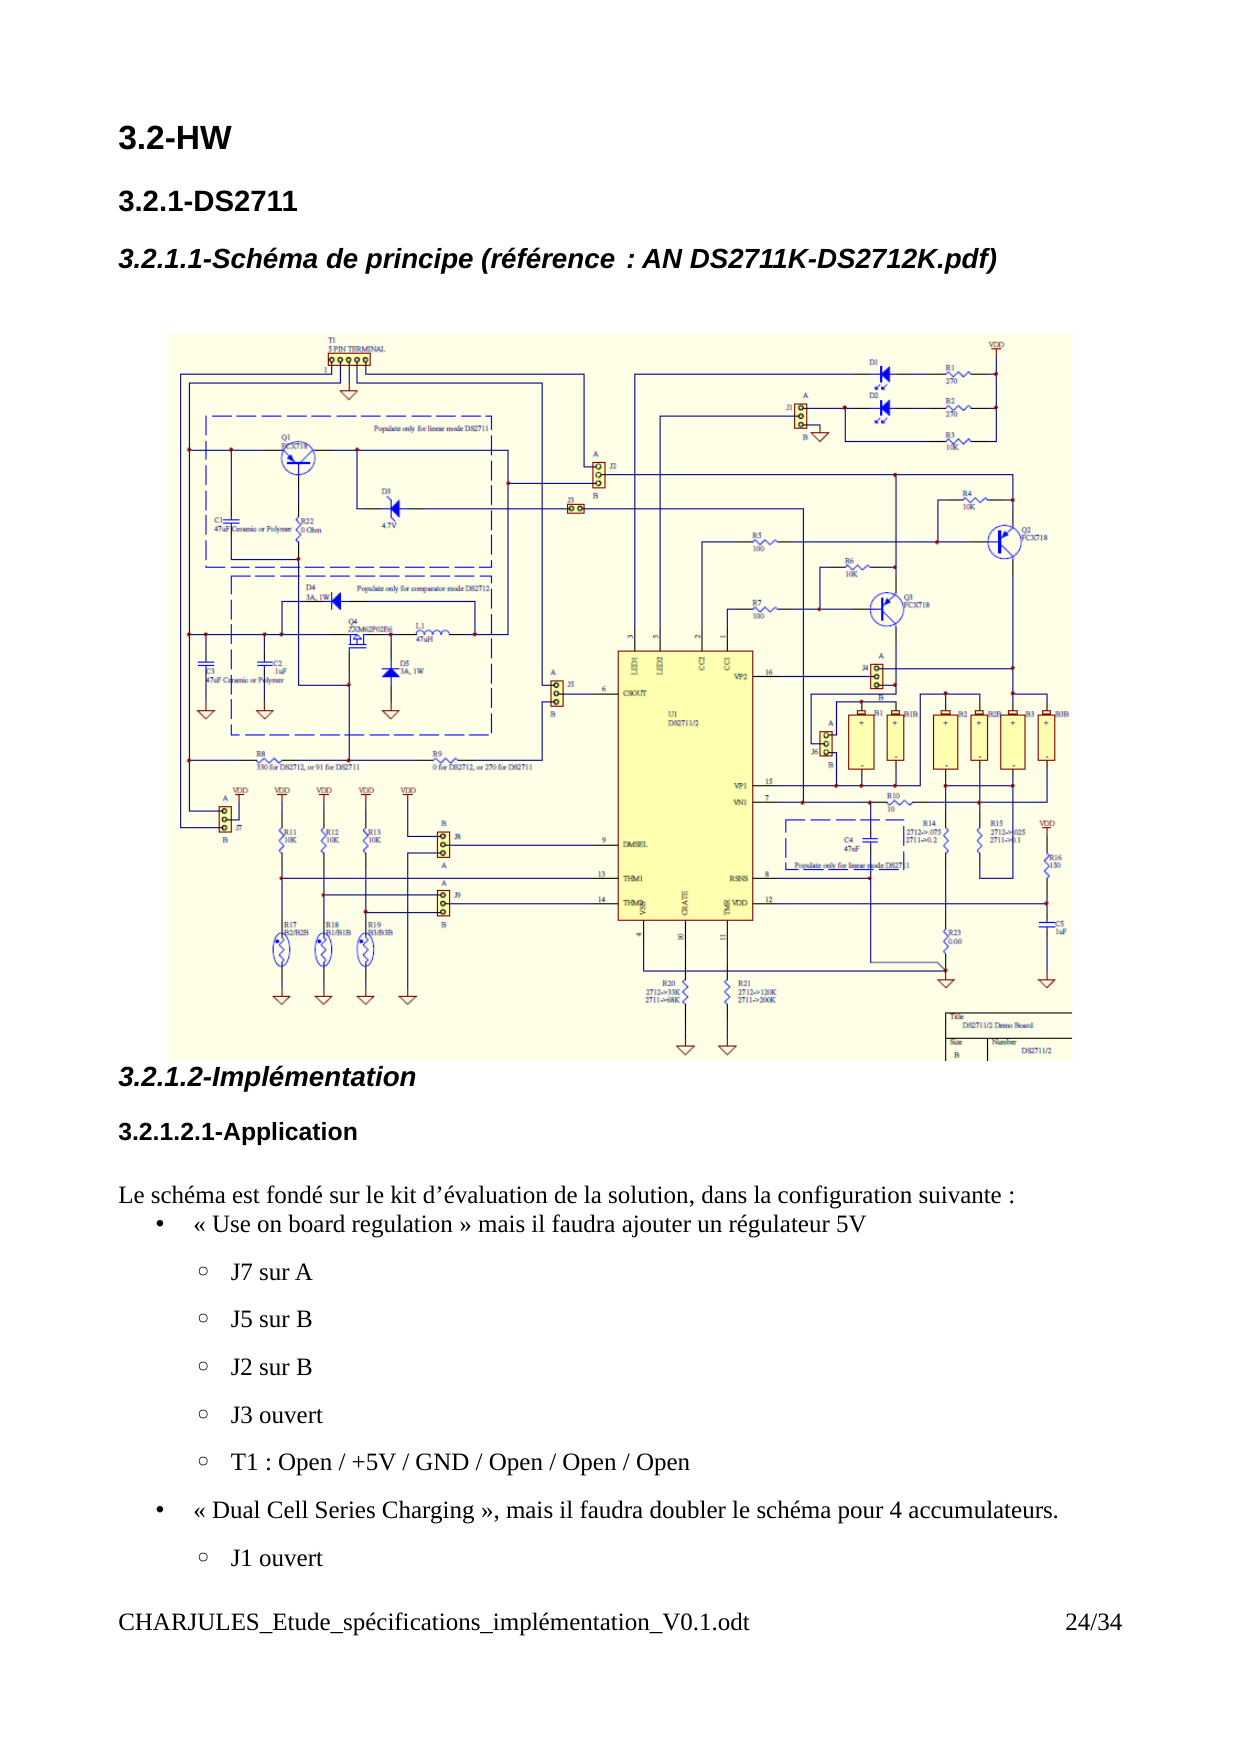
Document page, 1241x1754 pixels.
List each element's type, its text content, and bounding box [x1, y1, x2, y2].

list J1 ouvert [193, 1543, 1122, 1571]
list « Dual Cell Series Charging », mais il faudra doubler le schéma pour 4 accumulateurs. [156, 1495, 1122, 1524]
list « Use on board regulation » mais il faudra ajouter un régulateur 5V [156, 1209, 1122, 1238]
subtitle 3.2.1.2.1-Application [118, 1117, 1122, 1146]
subtitle 3.2.1-DS2711 [118, 184, 1122, 218]
list J3 ouvert [193, 1400, 1122, 1428]
subtitle 3.2.1.1-Schéma de principe (référence : AN DS2711K-DS2712K.pdf) [118, 243, 1122, 274]
subtitle 3.2.1.2-Implémentation [118, 1061, 1122, 1092]
list J7 sur A [193, 1257, 1122, 1286]
list J5 sur B [193, 1304, 1122, 1333]
list J2 sur B [193, 1352, 1122, 1381]
list T1 : Open / +5V / GND / Open / Open / Open [193, 1447, 1122, 1476]
text Le schéma est fondé sur le kit d’évaluation de la solution, dans la configuration suivante : [118, 1181, 1122, 1209]
picture [168, 334, 1073, 1061]
subtitle 3.2-HW [118, 118, 1122, 157]
